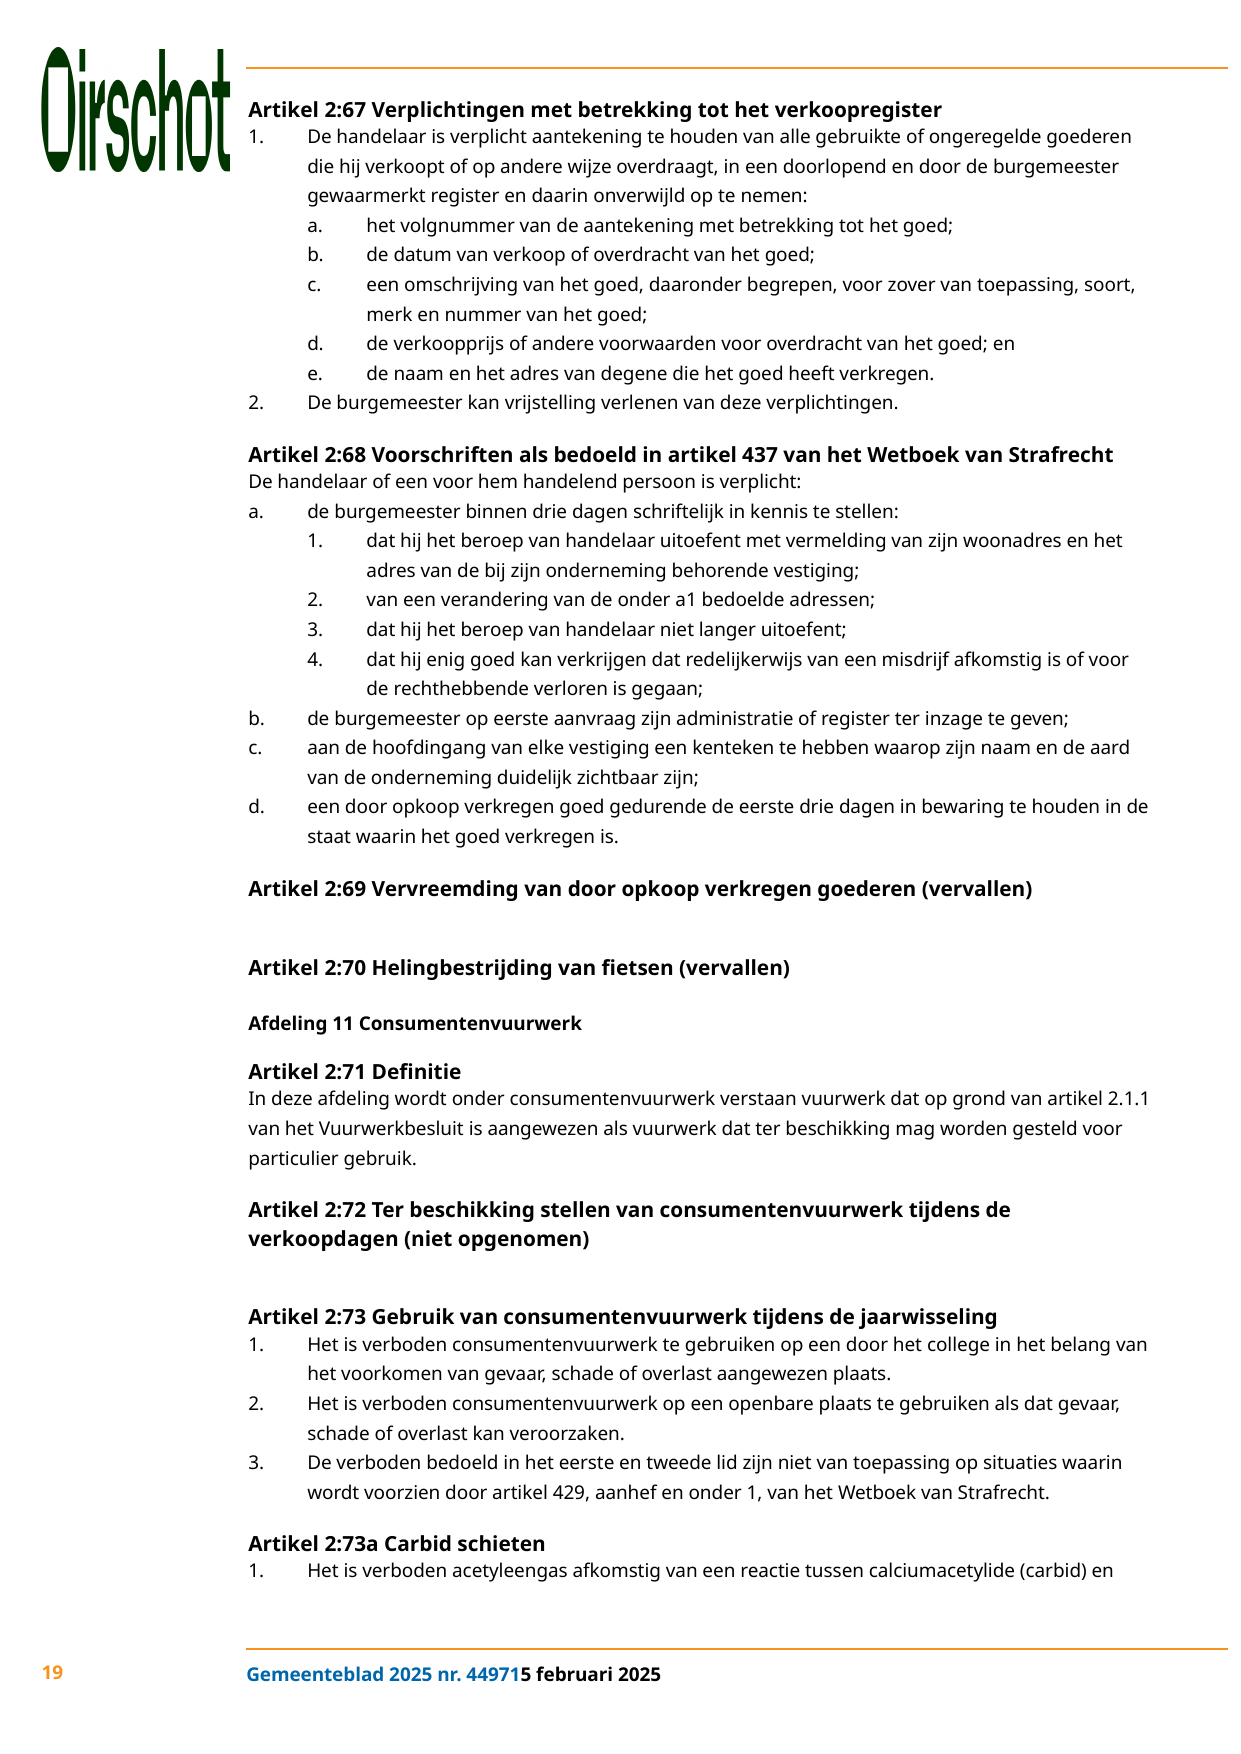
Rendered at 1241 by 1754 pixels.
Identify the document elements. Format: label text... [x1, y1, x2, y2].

text Artikel 2:70 Helingbestrijding van fietsen (vervallen) [248, 953, 1152, 981]
list de burgemeester binnen drie dagen schriftelijk in kennis te stellen: [248, 498, 1152, 524]
list een omschrijving van het goed, daaronder begrepen, voor zover van toepassing, soort, merk en nummer van het goed; [307, 271, 1152, 326]
list van een verandering van de onder a1 bedoelde adressen; [307, 587, 1152, 612]
text Artikel 2:72 Ter beschikking stellen van consumentenvuurwerk tijdens de verkoopdagen (niet opgenomen) [248, 1195, 1152, 1252]
list de datum van verkoop of overdracht van het goed; [307, 242, 1152, 267]
text Artikel 2:73 Gebruik van consumentenvuurwerk tijdens de jaarwisseling [248, 1302, 1152, 1331]
list een door opkoop verkregen goed gedurende de eerste drie dagen in bewaring te houden in de staat waarin het goed verkregen is. [248, 794, 1152, 849]
text Artikel 2:71 Definitie [248, 1057, 1152, 1086]
list de burgemeester op eerste aanvraag zijn administratie of register ter inzage te geven; [248, 705, 1152, 731]
list dat hij het beroep van handelaar uitoefent met vermelding van zijn woonadres en het adres van de bij zijn onderneming behorende vestiging; [307, 527, 1152, 583]
picture [41, 47, 231, 172]
list De handelaar is verplicht aantekening te houden van alle gebruikte of ongeregelde goederen die hij verkoopt of op andere wijze overdraagt, in een doorlopend en door de burgemeester gewaarmerkt register en daarin onverwijld op te nemen: [248, 123, 1152, 208]
text Artikel 2:68 Voorschriften als bedoeld in artikel 437 van het Wetboek van Strafrecht [248, 440, 1152, 468]
list het volgnummer van de aantekening met betrekking tot het goed; [307, 212, 1152, 238]
list de naam en het adres van degene die het goed heeft verkregen. [307, 360, 1152, 386]
list Het is verboden acetyleengas afkomstig van een reactie tussen calciumacetylide (carbid) en [248, 1558, 1152, 1583]
list Het is verboden consumentenvuurwerk te gebruiken op een door het college in het belang van het voorkomen van gevaar, schade of overlast aangewezen plaats. [248, 1331, 1152, 1386]
list De burgemeester kan vrijstelling verlenen van deze verplichtingen. [248, 389, 1152, 415]
list aan de hoofdingang van elke vestiging een kenteken te hebben waarop zijn naam en de aard van de onderneming duidelijk zichtbaar zijn; [248, 734, 1152, 790]
text Afdeling 11 Consumentenvuurwerk [248, 1011, 1152, 1036]
text De handelaar of een voor hem handelend persoon is verplicht: [248, 468, 1152, 494]
text In deze afdeling wordt onder consumentenvuurwerk verstaan vuurwerk dat op grond van artikel 2.1.1 van het Vuurwerkbesluit is aangewezen als vuurwerk dat ter beschikking mag worden gesteld voor particulier gebruik. [248, 1086, 1152, 1171]
text Artikel 2:67 Verplichtingen met betrekking tot het verkoopregister [248, 95, 1152, 123]
list Het is verboden consumentenvuurwerk op een openbare plaats te gebruiken als dat gevaar, schade of overlast kan veroorzaken. [248, 1390, 1152, 1445]
list dat hij het beroep van handelaar niet langer uitoefent; [307, 616, 1152, 642]
text Artikel 2:73a Carbid schieten [248, 1529, 1152, 1558]
list de verkoopprijs of andere voorwaarden voor overdracht van het goed; en [307, 330, 1152, 356]
list De verboden bedoeld in het eerste en tweede lid zijn niet van toepassing op situaties waarin wordt voorzien door artikel 429, aanhef en onder 1, van het Wetboek van Strafrecht. [248, 1449, 1152, 1504]
text Artikel 2:69 Vervreemding van door opkoop verkregen goederen (vervallen) [248, 874, 1152, 902]
list dat hij enig goed kan verkrijgen dat redelijkerwijs van een misdrijf afkomstig is of voor de rechthebbende verloren is gegaan; [307, 646, 1152, 701]
